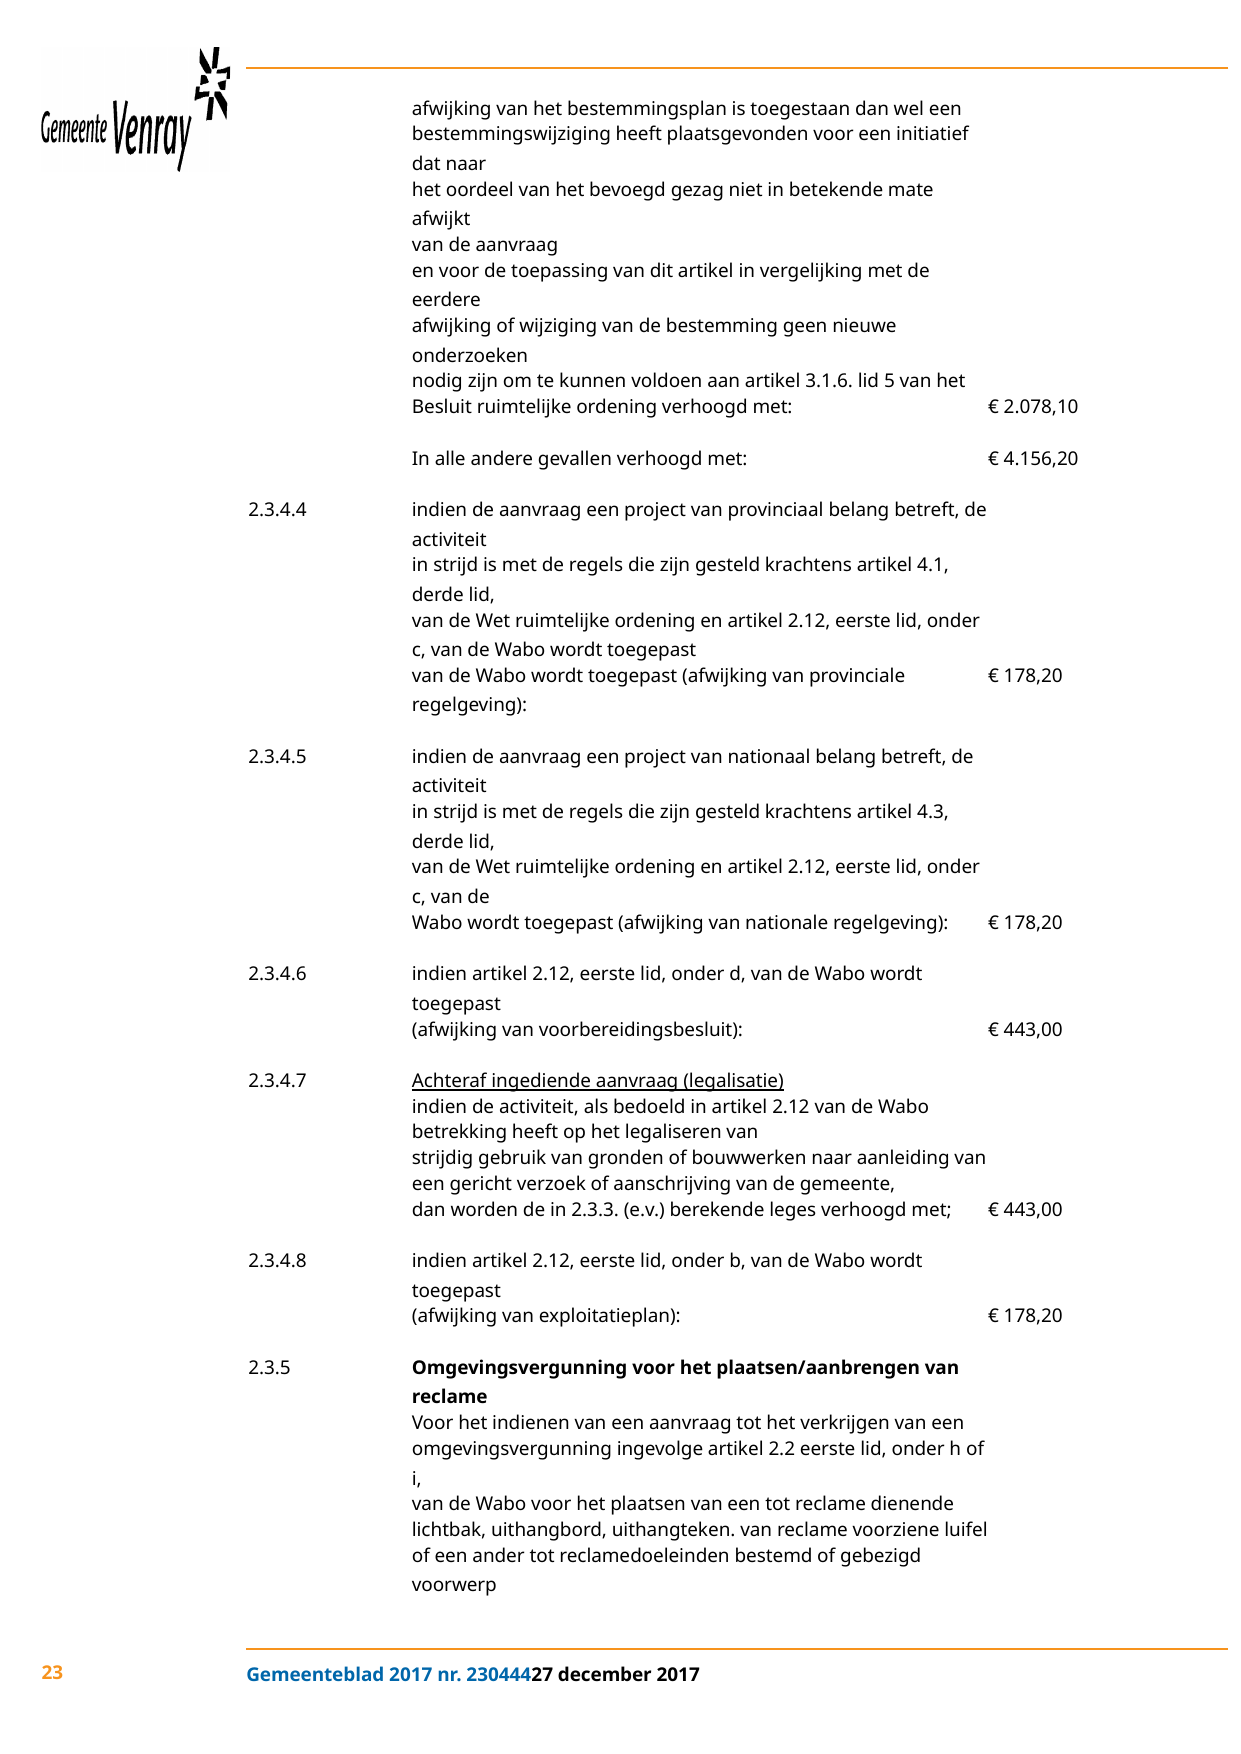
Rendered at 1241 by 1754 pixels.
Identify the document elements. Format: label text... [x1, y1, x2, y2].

table_cell [248, 1516, 412, 1542]
table_cell (afwijking van exploitatieplan): [412, 1303, 988, 1328]
table_cell of een ander tot reclamedoeleinden bestemd of gebezigd voorwerp [412, 1542, 988, 1597]
table_cell [988, 231, 1152, 257]
picture [41, 47, 231, 172]
table_cell [412, 1042, 988, 1067]
table_cell [248, 1119, 412, 1144]
table_cell [988, 1093, 1152, 1119]
table_cell [988, 1067, 1152, 1093]
table_cell [988, 1410, 1152, 1435]
table_cell [248, 799, 412, 854]
table_cell [248, 95, 412, 121]
table_cell [412, 419, 988, 445]
table_cell [248, 1222, 412, 1247]
table_cell Omgevingsvergunning voor het plaatsen/aanbrengen van reclame [412, 1354, 988, 1409]
table_cell [988, 854, 1152, 909]
table_cell [248, 470, 412, 496]
table_cell 2.3.4.5 [248, 743, 412, 798]
table_cell in strijd is met de regels die zijn gesteld krachtens artikel 4.3, derde lid, [412, 799, 988, 854]
table_cell € 443,00 [988, 1196, 1152, 1222]
table_cell omgevingsvergunning ingevolge artikel 2.2 eerste lid, onder h of i, [412, 1435, 988, 1491]
table_cell [248, 935, 412, 961]
table_cell een gericht verzoek of aanschrijving van de gemeente, [412, 1170, 988, 1196]
table_cell [988, 1516, 1152, 1542]
table_cell [988, 718, 1152, 743]
table_cell [988, 419, 1152, 445]
table_cell [412, 1329, 988, 1354]
table_cell [248, 854, 412, 909]
table_cell van de aanvraag [412, 231, 988, 257]
table_cell [988, 496, 1152, 551]
table_cell 2.3.4.6 [248, 961, 412, 1016]
table_cell [412, 1222, 988, 1247]
table_cell [988, 1042, 1152, 1067]
table_cell [248, 1170, 412, 1196]
table_cell [988, 1329, 1152, 1354]
table_cell nodig zijn om te kunnen voldoen aan artikel 3.1.6. lid 5 van het [412, 368, 988, 393]
table_cell in strijd is met de regels die zijn gesteld krachtens artikel 4.1, derde lid, [412, 551, 988, 607]
table_cell strijdig gebruik van gronden of bouwwerken naar aanleiding van [412, 1145, 988, 1170]
table_cell [248, 1303, 412, 1328]
table_cell betrekking heeft op het legaliseren van [412, 1119, 988, 1144]
table_cell [248, 909, 412, 935]
table_cell [988, 1119, 1152, 1144]
table_cell [988, 1145, 1152, 1170]
table_cell [248, 257, 412, 312]
table_cell [988, 1170, 1152, 1196]
table_cell [248, 1093, 412, 1119]
table_cell [248, 312, 412, 367]
table_cell In alle andere gevallen verhoogd met: [412, 445, 988, 470]
table_cell afwijking van het bestemmingsplan is toegestaan dan wel een [412, 95, 988, 121]
table_cell bestemmingswijziging heeft plaatsgevonden voor een initiatief dat naar [412, 121, 988, 176]
table_cell indien de aanvraag een project van nationaal belang betreft, de activiteit [412, 743, 988, 798]
table_cell [248, 1435, 412, 1491]
table_cell [988, 935, 1152, 961]
table_cell [248, 121, 412, 176]
table_cell Voor het indienen van een aanvraag tot het verkrijgen van een [412, 1410, 988, 1435]
table_cell [248, 607, 412, 662]
table_cell [248, 1491, 412, 1516]
table_cell [988, 1248, 1152, 1303]
table_cell [988, 961, 1152, 1016]
table_cell € 443,00 [988, 1016, 1152, 1042]
table_cell [988, 95, 1152, 121]
table_cell indien de aanvraag een project van provinciaal belang betreft, de activiteit [412, 496, 988, 551]
table_cell [988, 1354, 1152, 1409]
table_cell [988, 799, 1152, 854]
table_cell [248, 368, 412, 393]
table_cell [988, 368, 1152, 393]
table_cell [248, 231, 412, 257]
table_cell Wabo wordt toegepast (afwijking van nationale regelgeving): [412, 909, 988, 935]
table_cell [412, 935, 988, 961]
table_cell het oordeel van het bevoegd gezag niet in betekende mate afwijkt [412, 176, 988, 231]
table_cell indien de activiteit, als bedoeld in artikel 2.12 van de Wabo [412, 1093, 988, 1119]
table_cell € 178,20 [988, 662, 1152, 717]
table_cell [248, 551, 412, 607]
table_cell van de Wet ruimtelijke ordening en artikel 2.12, eerste lid, onder c, van de [412, 854, 988, 909]
table_cell [988, 1491, 1152, 1516]
table_cell [248, 1329, 412, 1354]
table_cell [412, 470, 988, 496]
table_cell [248, 393, 412, 419]
table_cell [248, 419, 412, 445]
table_cell Achteraf ingediende aanvraag (legalisatie) [412, 1067, 988, 1093]
table_cell afwijking of wijziging van de bestemming geen nieuwe onderzoeken [412, 312, 988, 367]
table_cell [248, 176, 412, 231]
table_cell [248, 1196, 412, 1222]
table_cell € 178,20 [988, 1303, 1152, 1328]
table_cell [248, 718, 412, 743]
table_cell [988, 312, 1152, 367]
table_cell van de Wet ruimtelijke ordening en artikel 2.12, eerste lid, onder c, van de Wabo wordt toegepast [412, 607, 988, 662]
table_cell [248, 662, 412, 717]
table_cell 2.3.4.8 [248, 1248, 412, 1303]
table_cell 2.3.4.7 [248, 1067, 412, 1093]
table_cell [248, 1145, 412, 1170]
table_cell € 2.078,10 [988, 393, 1152, 419]
table_cell [988, 176, 1152, 231]
table_cell € 178,20 [988, 909, 1152, 935]
table_cell [412, 718, 988, 743]
table_cell [248, 1016, 412, 1042]
table_cell [248, 1410, 412, 1435]
table_cell [988, 257, 1152, 312]
table_cell [988, 1435, 1152, 1491]
table_cell [988, 1222, 1152, 1247]
table_cell [248, 1042, 412, 1067]
table_cell van de Wabo wordt toegepast (afwijking van provinciale regelgeving): [412, 662, 988, 717]
table_cell Besluit ruimtelijke ordening verhoogd met: [412, 393, 988, 419]
table_cell [988, 121, 1152, 176]
table_cell [988, 743, 1152, 798]
table_cell en voor de toepassing van dit artikel in vergelijking met de eerdere [412, 257, 988, 312]
table_cell [248, 445, 412, 470]
table_cell 2.3.4.4 [248, 496, 412, 551]
table_cell indien artikel 2.12, eerste lid, onder d, van de Wabo wordt toegepast [412, 961, 988, 1016]
table_cell [988, 470, 1152, 496]
table_cell 2.3.5 [248, 1354, 412, 1409]
table_cell [988, 551, 1152, 607]
table_cell indien artikel 2.12, eerste lid, onder b, van de Wabo wordt toegepast [412, 1248, 988, 1303]
table_cell € 4.156,20 [988, 445, 1152, 470]
table_cell [248, 1542, 412, 1597]
table_cell lichtbak, uithangbord, uithangteken. van reclame voorziene luifel [412, 1516, 988, 1542]
table_cell van de Wabo voor het plaatsen van een tot reclame dienende [412, 1491, 988, 1516]
table_cell [988, 607, 1152, 662]
table_cell (afwijking van voorbereidingsbesluit): [412, 1016, 988, 1042]
table_cell dan worden de in 2.3.3. (e.v.) berekende leges verhoogd met; [412, 1196, 988, 1222]
table_cell [988, 1542, 1152, 1597]
